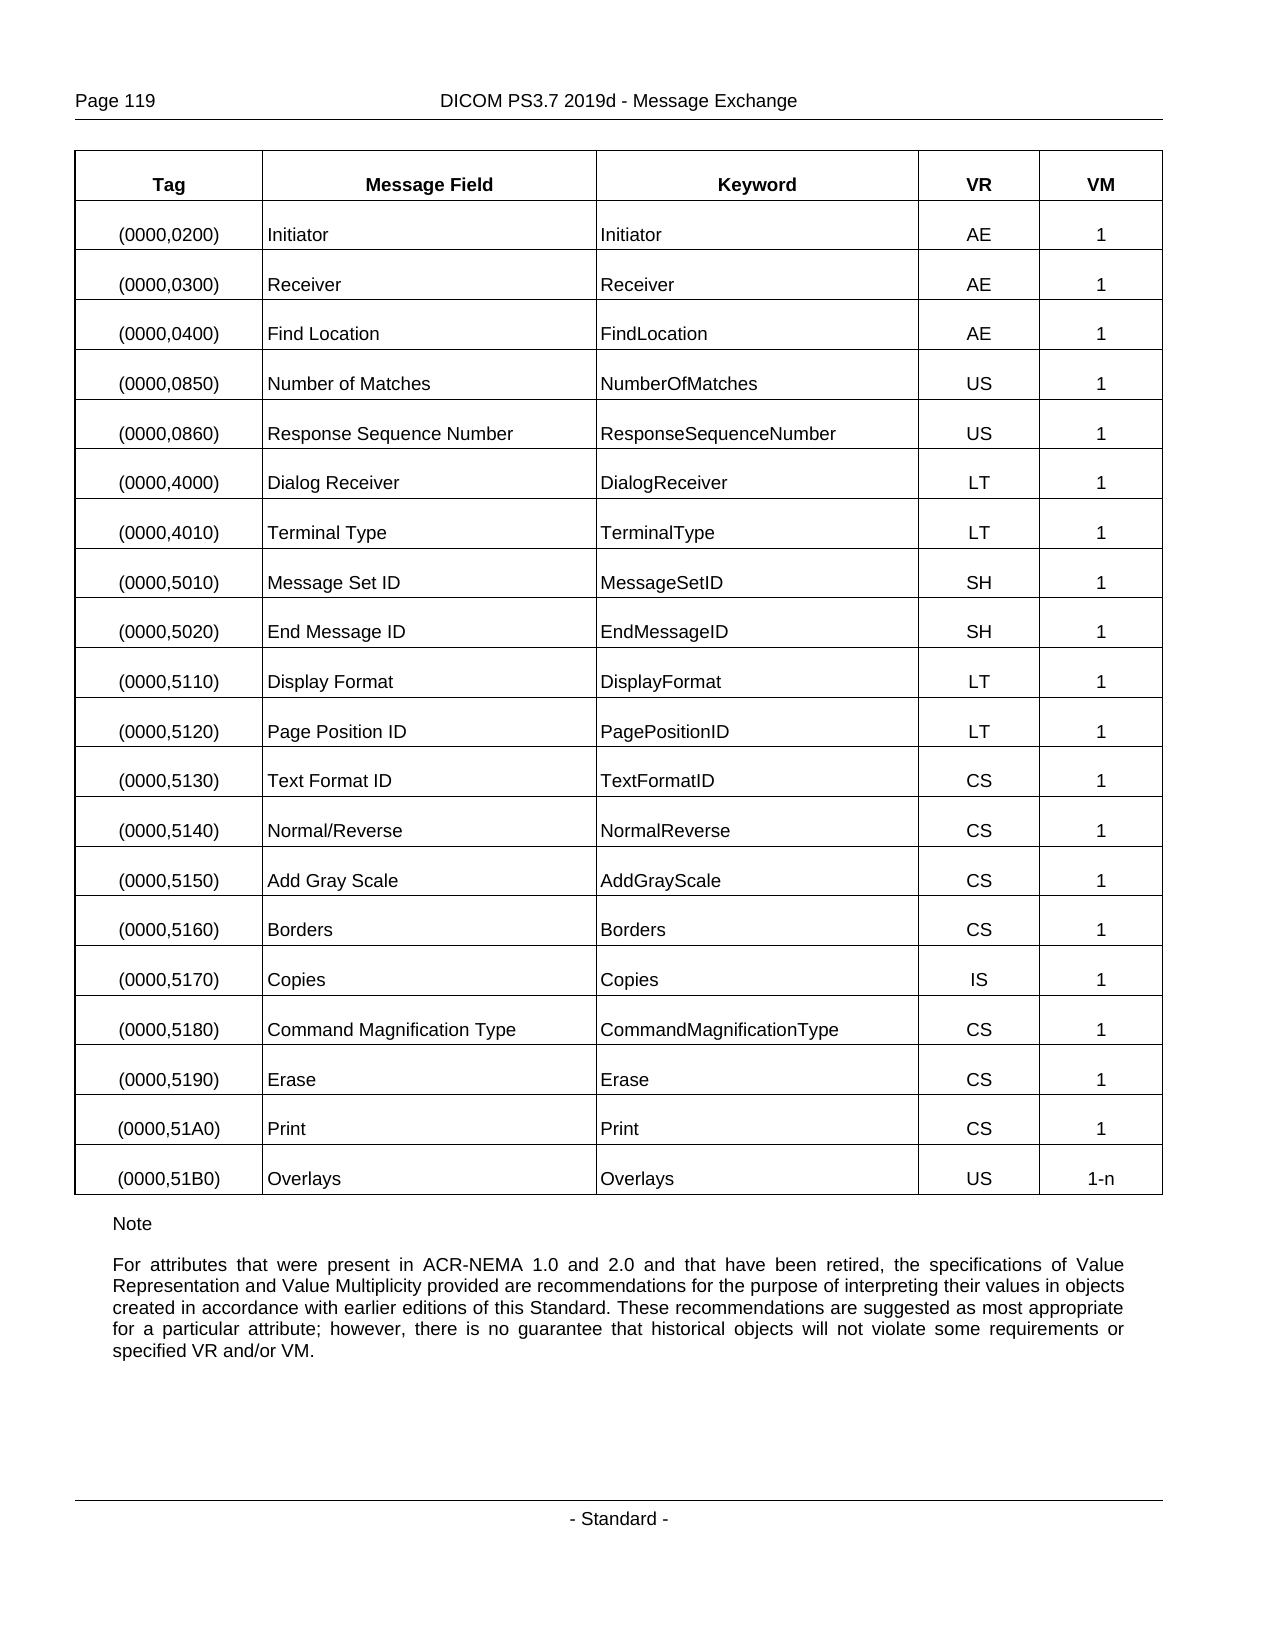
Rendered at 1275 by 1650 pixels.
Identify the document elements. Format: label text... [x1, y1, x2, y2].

table_cell Text Format ID [263, 747, 596, 796]
table_cell Find Location [263, 300, 596, 349]
table_cell Initiator [263, 201, 596, 249]
table_cell Normal/Reverse [263, 797, 596, 846]
table_cell CS [919, 797, 1039, 846]
table_cell (0000,5190) [76, 1045, 262, 1094]
table_cell Command Magnification Type [263, 996, 596, 1044]
table_cell CS [919, 747, 1039, 796]
table_cell (0000,5120) [76, 698, 262, 746]
table_cell Dialog Receiver [263, 449, 596, 498]
table_cell 1 [1040, 300, 1162, 349]
table_cell 1-n [1040, 1145, 1162, 1193]
table_cell (0000,5150) [76, 847, 262, 895]
table_cell 1 [1040, 896, 1162, 945]
table_cell 1 [1040, 449, 1162, 498]
table_cell 1 [1040, 847, 1162, 895]
table_cell 1 [1040, 996, 1162, 1044]
table_cell CS [919, 896, 1039, 945]
table_cell SH [919, 598, 1039, 647]
table_cell DisplayFormat [597, 648, 918, 697]
table_cell Overlays [263, 1145, 596, 1193]
table_cell (0000,5130) [76, 747, 262, 796]
table_cell Receiver [263, 250, 596, 299]
table_cell CommandMagnificationType [597, 996, 918, 1044]
table_cell Overlays [597, 1145, 918, 1193]
table_cell AE [919, 201, 1039, 249]
table_cell 1 [1040, 1095, 1162, 1144]
table_cell NormalReverse [597, 797, 918, 846]
table_cell CS [919, 1045, 1039, 1094]
table_cell Print [263, 1095, 596, 1144]
table_cell End Message ID [263, 598, 596, 647]
table_cell Number of Matches [263, 350, 596, 398]
table_cell (0000,0860) [76, 400, 262, 448]
table_cell 1 [1040, 250, 1162, 299]
table_cell DialogReceiver [597, 449, 918, 498]
table_cell IS [919, 946, 1039, 995]
table_cell (0000,0850) [76, 350, 262, 398]
text Note [112, 1213, 1125, 1235]
table_cell NumberOfMatches [597, 350, 918, 398]
table_cell Add Gray Scale [263, 847, 596, 895]
table_cell Borders [597, 896, 918, 945]
table_cell US [919, 350, 1039, 398]
table_cell AE [919, 250, 1039, 299]
table_cell (0000,0400) [76, 300, 262, 349]
table_cell TerminalType [597, 499, 918, 547]
table_cell LT [919, 499, 1039, 547]
table_cell 1 [1040, 400, 1162, 448]
table_cell 1 [1040, 698, 1162, 746]
table_cell (0000,5020) [76, 598, 262, 647]
table_cell 1 [1040, 549, 1162, 597]
table_cell US [919, 1145, 1039, 1193]
table_cell (0000,5010) [76, 549, 262, 597]
table_cell (0000,5170) [76, 946, 262, 995]
table_cell Initiator [597, 201, 918, 249]
table_cell LT [919, 698, 1039, 746]
table_cell Copies [597, 946, 918, 995]
table_cell AE [919, 300, 1039, 349]
table_cell Page Position ID [263, 698, 596, 746]
table_cell (0000,4000) [76, 449, 262, 498]
text For attributes that were present in ACR-NEMA 1.0 and 2.0 and that have been retired, the specifications of Value Representation and Value Multiplicity provided are recommendations for the purpose of interpreting their values in objects created in accordance with earlier editions of this Standard. These recommendations are suggested as most appropriate for a particular attribute; however, there is no guarantee that historical objects will not violate some requirements or specified VR and/or VM. [112, 1253, 1125, 1361]
table_cell Print [597, 1095, 918, 1144]
table_cell AddGrayScale [597, 847, 918, 895]
table_cell CS [919, 1095, 1039, 1144]
table_cell (0000,0200) [76, 201, 262, 249]
table_cell TextFormatID [597, 747, 918, 796]
table_cell 1 [1040, 648, 1162, 697]
table_cell 1 [1040, 747, 1162, 796]
table_cell 1 [1040, 598, 1162, 647]
table_cell (0000,5160) [76, 896, 262, 945]
table_cell (0000,5180) [76, 996, 262, 1044]
table_cell EndMessageID [597, 598, 918, 647]
table_cell 1 [1040, 797, 1162, 846]
table_cell 1 [1040, 350, 1162, 398]
table_header Tag [76, 151, 262, 200]
table_cell LT [919, 449, 1039, 498]
table_cell Erase [597, 1045, 918, 1094]
table_cell 1 [1040, 946, 1162, 995]
table_cell US [919, 400, 1039, 448]
table_header Message Field [263, 151, 596, 200]
table_cell Terminal Type [263, 499, 596, 547]
table_cell Borders [263, 896, 596, 945]
table_cell Copies [263, 946, 596, 995]
table_cell Receiver [597, 250, 918, 299]
table_cell FindLocation [597, 300, 918, 349]
table_header VR [919, 151, 1039, 200]
table_cell SH [919, 549, 1039, 597]
table_cell Message Set ID [263, 549, 596, 597]
table_cell MessageSetID [597, 549, 918, 597]
table_cell 1 [1040, 201, 1162, 249]
table_cell CS [919, 847, 1039, 895]
table_cell (0000,4010) [76, 499, 262, 547]
table_cell CS [919, 996, 1039, 1044]
table_cell (0000,5110) [76, 648, 262, 697]
table_cell Erase [263, 1045, 596, 1094]
table_cell ResponseSequenceNumber [597, 400, 918, 448]
table_header Keyword [597, 151, 918, 200]
table_cell PagePositionID [597, 698, 918, 746]
table_cell (0000,5140) [76, 797, 262, 846]
table_cell 1 [1040, 1045, 1162, 1094]
table_cell (0000,51A0) [76, 1095, 262, 1144]
table_cell (0000,51B0) [76, 1145, 262, 1193]
table_cell 1 [1040, 499, 1162, 547]
table_header VM [1040, 151, 1162, 200]
table_cell LT [919, 648, 1039, 697]
table_cell Display Format [263, 648, 596, 697]
table_cell Response Sequence Number [263, 400, 596, 448]
table_cell (0000,0300) [76, 250, 262, 299]
